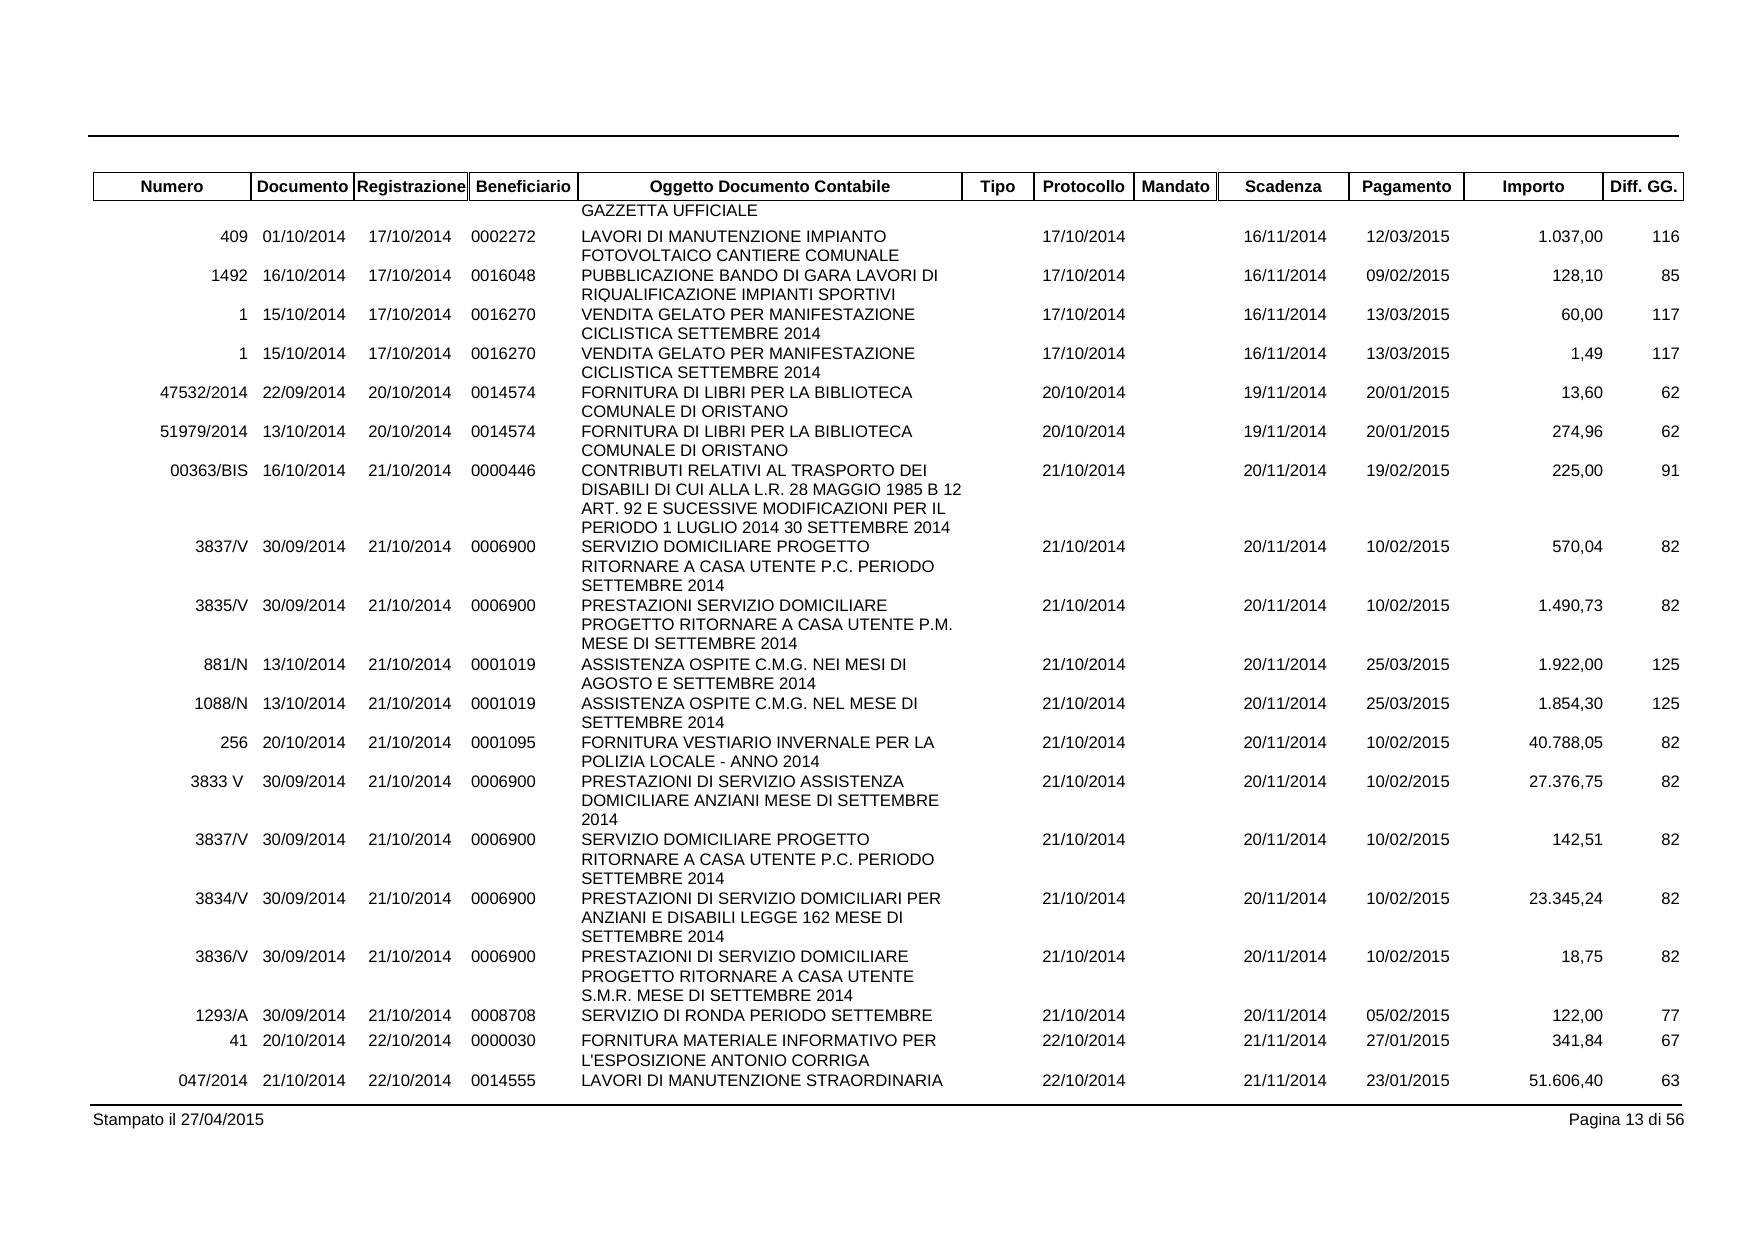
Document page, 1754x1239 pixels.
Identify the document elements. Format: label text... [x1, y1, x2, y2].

table_cell [0, 226, 88, 249]
table_cell Protocollo [1035, 173, 1133, 200]
table_header [1028, 0, 1034, 49]
table_cell [1609, 138, 1677, 172]
table_cell [354, 288, 360, 301]
table_cell 1492 [95, 265, 248, 288]
table_cell [1609, 249, 1677, 262]
table_cell [1466, 138, 1603, 172]
table_cell [471, 138, 576, 172]
table_cell [1603, 265, 1609, 288]
table_cell [1028, 265, 1034, 288]
table_cell [1684, 288, 1753, 301]
table_cell [1136, 249, 1197, 262]
table_header [1385, 0, 1464, 49]
table_cell Scadenza [1219, 173, 1348, 200]
table_header [1136, 0, 1197, 49]
table_cell [964, 249, 972, 262]
table_cell Registrazione [355, 173, 467, 200]
table_cell Mandato [1135, 173, 1216, 200]
table_cell [1136, 226, 1197, 249]
table_cell Numero [94, 173, 250, 200]
table_cell [1028, 201, 1034, 223]
table_cell [363, 138, 424, 172]
table_cell [964, 288, 972, 301]
table_cell [0, 126, 88, 133]
table_header [931, 0, 962, 49]
table_cell [972, 265, 1028, 288]
table_cell [964, 201, 972, 223]
table_cell [1034, 201, 1134, 223]
table_cell 17/10/2014 [360, 265, 459, 288]
table_cell 128,10 [1466, 265, 1603, 288]
table_cell Beneficiario [470, 173, 577, 200]
table_cell [95, 138, 183, 172]
table_cell LAVORI DI MANUTENZIONE IMPIANTO FOTOVOLTAICO CANTIERE COMUNALE [581, 226, 964, 262]
table_cell [964, 138, 972, 172]
table_header [95, 0, 183, 49]
table_cell [459, 138, 468, 172]
table_header [1199, 0, 1217, 49]
table_cell [254, 138, 354, 172]
table_cell [964, 265, 972, 288]
table_header [363, 0, 424, 49]
table_cell [354, 201, 360, 223]
table_cell [1603, 249, 1609, 262]
table_cell [1292, 249, 1346, 262]
table_cell [1292, 138, 1346, 172]
table_header [1684, 0, 1753, 49]
table_cell [1028, 138, 1034, 172]
table_cell 01/10/2014 [254, 226, 354, 249]
table_cell [1199, 138, 1217, 172]
table_cell 0002272 [471, 226, 576, 249]
table_cell [471, 288, 576, 301]
table_cell [1028, 249, 1034, 262]
table_cell [1136, 138, 1197, 172]
table_cell [1224, 201, 1292, 223]
table_cell [471, 201, 576, 223]
table_cell [1028, 226, 1034, 249]
table_cell Tipo [963, 173, 1033, 200]
table_cell [425, 201, 459, 223]
table_cell [471, 249, 576, 262]
table_header [1609, 0, 1677, 49]
table_cell [0, 249, 88, 262]
table_cell [93, 50, 183, 133]
table_cell [0, 51, 88, 90]
table_header [0, 0, 88, 49]
table_cell 16/10/2014 [254, 265, 354, 288]
table_cell [1603, 226, 1609, 249]
table_cell [354, 226, 360, 249]
table_header [190, 0, 248, 49]
table_cell [1684, 172, 1753, 201]
table_cell 12/03/2015 [1352, 226, 1464, 249]
table_cell [1352, 288, 1385, 301]
table_header [1224, 0, 1292, 49]
table_header [964, 0, 972, 49]
table_cell [0, 172, 88, 201]
table_cell [1034, 138, 1134, 172]
table_cell [1385, 201, 1464, 223]
table_cell [1466, 249, 1603, 262]
table_cell [185, 50, 1682, 133]
table_cell [1352, 201, 1385, 223]
table_cell [1603, 201, 1609, 223]
table_cell [95, 249, 183, 262]
table_cell [1684, 96, 1753, 126]
table_cell [1603, 138, 1609, 172]
table_cell [972, 249, 1028, 262]
table_cell [964, 226, 972, 249]
table_cell Importo [1465, 173, 1602, 200]
table_cell [1352, 138, 1385, 172]
table_cell [354, 249, 360, 262]
table_cell [1385, 138, 1464, 172]
table_cell [1224, 288, 1292, 301]
table_cell [1684, 138, 1753, 172]
table_cell [363, 288, 424, 301]
table_cell [1603, 288, 1609, 301]
table_cell [459, 249, 468, 262]
table_cell [1292, 288, 1346, 301]
table_cell [1199, 249, 1217, 262]
table_cell [354, 265, 360, 288]
table_cell 17/10/2014 [360, 226, 459, 249]
table_cell [1684, 265, 1753, 288]
table_cell [459, 288, 468, 301]
table_cell [1224, 249, 1292, 262]
table_header [459, 0, 468, 49]
table_cell [972, 201, 1028, 223]
table_header [425, 0, 459, 49]
table_header [354, 0, 360, 49]
table_cell [1684, 226, 1753, 249]
table_cell [1224, 138, 1292, 172]
table_cell [254, 288, 354, 301]
table_cell [1136, 288, 1197, 301]
table_cell [0, 265, 88, 288]
table_cell [1028, 288, 1034, 301]
table_header [1352, 0, 1385, 49]
table_cell 09/02/2015 [1352, 265, 1464, 288]
table_cell [1136, 265, 1197, 288]
table_header [915, 0, 931, 49]
table_cell [1466, 201, 1603, 223]
table_cell 16/11/2014 [1224, 226, 1346, 249]
table_cell [1684, 126, 1753, 133]
table_cell [1352, 249, 1385, 262]
table_header [1034, 0, 1134, 49]
table_cell [581, 138, 915, 172]
table_cell [1684, 51, 1753, 90]
table_cell [190, 249, 248, 262]
table_cell [254, 249, 354, 262]
table_cell [1034, 288, 1134, 301]
table_cell Oggetto Documento Contabile [579, 173, 961, 200]
table_cell 116 [1609, 226, 1679, 249]
table_cell [254, 201, 354, 223]
table_cell 409 [95, 226, 248, 249]
table_cell [0, 288, 88, 301]
table_cell [1136, 201, 1197, 223]
table_cell [425, 288, 459, 301]
table_cell [1684, 249, 1753, 262]
table_cell Documento [252, 173, 353, 200]
table_cell [1034, 249, 1134, 262]
table_cell [425, 249, 459, 262]
table_cell [363, 201, 424, 223]
table_cell [0, 138, 88, 172]
table_cell [425, 138, 459, 172]
table_cell [1385, 288, 1464, 301]
table_cell 0016048 [471, 265, 576, 288]
table_cell 17/10/2014 [1034, 265, 1134, 288]
table_cell [1609, 288, 1677, 301]
table_cell [459, 265, 468, 288]
table_header [1466, 0, 1603, 49]
table_cell [459, 201, 468, 223]
table_cell GAZZETTA UFFICIALE [581, 201, 964, 223]
table_header [972, 0, 1028, 49]
table_cell [931, 138, 962, 172]
table_header [1603, 0, 1609, 49]
table_cell [0, 201, 88, 223]
table_cell [95, 201, 183, 223]
table_cell [1385, 249, 1464, 262]
table_cell [1197, 226, 1221, 249]
table_cell [1199, 288, 1217, 301]
table_header [254, 0, 354, 49]
table_cell [1197, 265, 1221, 288]
table_cell [0, 96, 88, 126]
table_header [581, 0, 915, 49]
table_header [1292, 0, 1346, 49]
table_cell 1.037,00 [1466, 226, 1603, 249]
table_cell PUBBLICAZIONE BANDO DI GARA LAVORI DI RIQUALIFICAZIONE IMPIANTI SPORTIVI [581, 265, 964, 301]
table_cell 17/10/2014 [1034, 226, 1134, 249]
table_cell 16/11/2014 [1224, 265, 1346, 288]
table_cell Pagamento [1350, 173, 1463, 200]
table_header [471, 0, 576, 49]
table_cell Diff. GG. [1604, 173, 1683, 200]
table_cell [354, 138, 360, 172]
table_cell [190, 201, 248, 223]
table_cell [1199, 201, 1217, 223]
table_cell [972, 288, 1028, 301]
table_cell [1466, 288, 1603, 301]
table_cell [972, 138, 1028, 172]
table_cell 85 [1609, 265, 1679, 288]
table_cell [1292, 201, 1346, 223]
table_cell [190, 288, 248, 301]
table_cell [972, 226, 1028, 249]
table_cell [95, 288, 183, 301]
table_cell [363, 249, 424, 262]
table_cell [915, 138, 931, 172]
table_cell [1684, 201, 1753, 223]
table_cell [1609, 201, 1677, 223]
table_cell [459, 226, 468, 249]
table_cell [190, 138, 248, 172]
